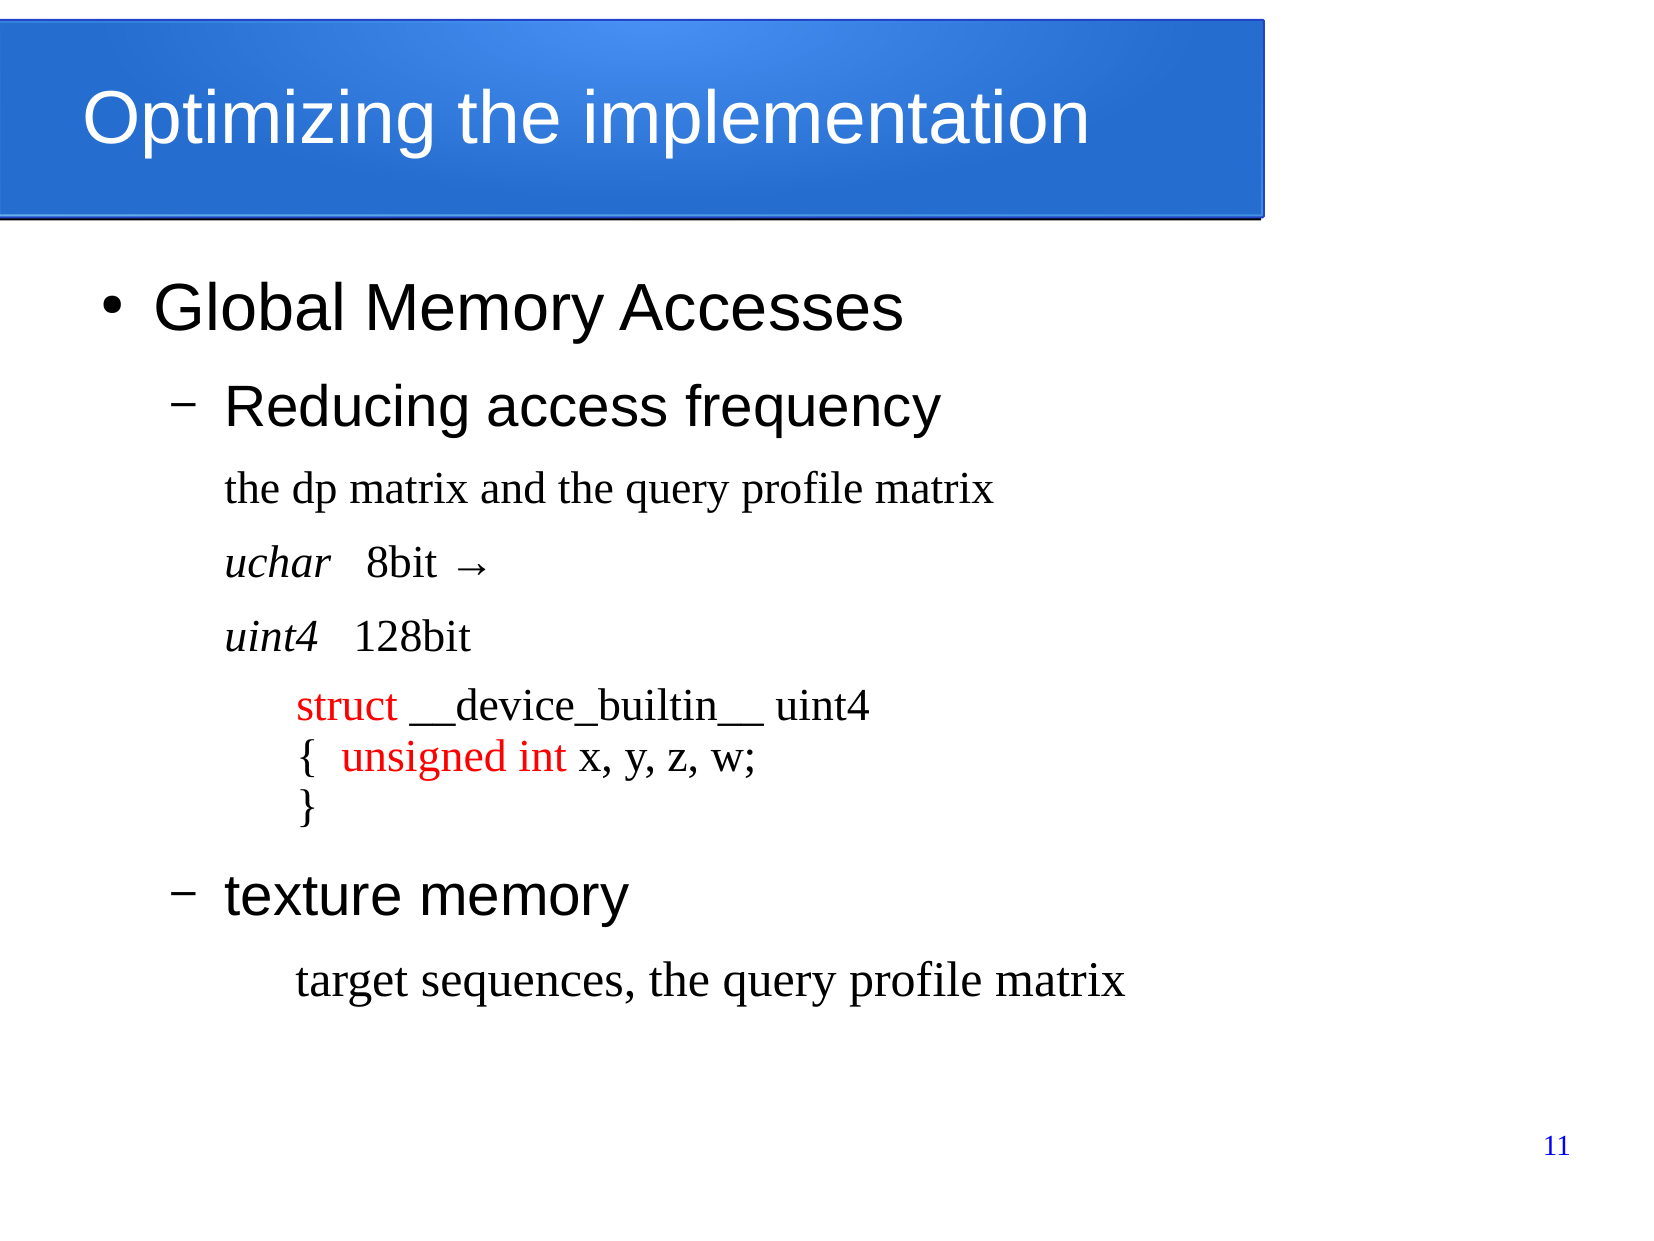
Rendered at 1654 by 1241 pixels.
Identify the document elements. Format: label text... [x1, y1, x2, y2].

text_box struct __device_builtin__ uint4 { unsigned int x, y, z, w; } [281, 672, 886, 841]
title Optimizing the implementation [82, 25, 1250, 211]
list Global Memory Accesses Reducing access frequency the dp matrix and the query profile matrix uchar 8bit → uint4 128bit texture memory target sequences, the query profile matrix [82, 269, 1538, 1201]
